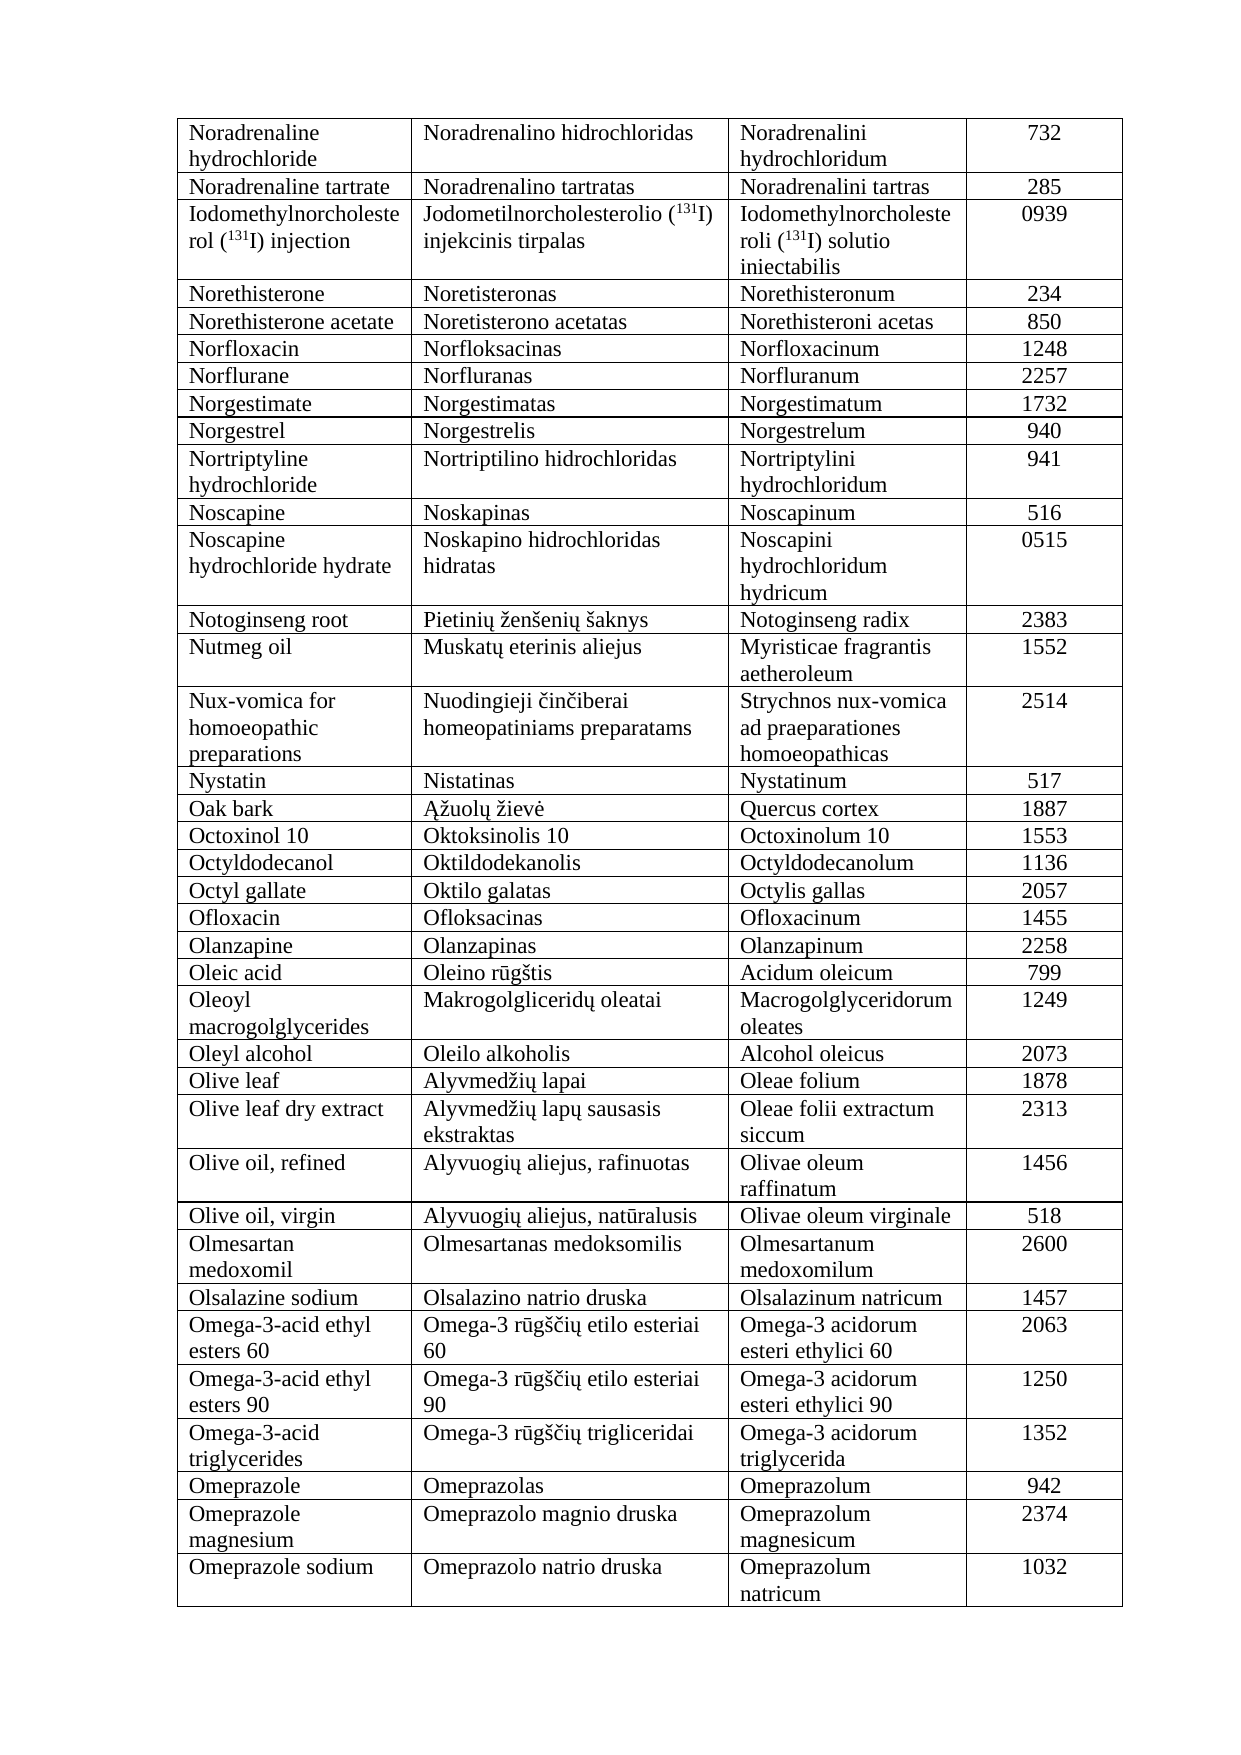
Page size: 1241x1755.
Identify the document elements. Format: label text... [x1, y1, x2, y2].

table_cell Noradrenaline hydrochloride [178, 119, 411, 172]
table_cell 850 [967, 308, 1122, 334]
table_cell Quercus cortex [729, 795, 966, 821]
table_cell Norgestimatas [412, 390, 728, 416]
table_cell Norfloxacin [178, 335, 411, 362]
table_cell Omega-3-acid triglycerides [178, 1419, 411, 1471]
table_cell Notoginseng radix [729, 606, 966, 632]
table_cell Noradrenalino hidrochloridas [412, 119, 728, 172]
table_cell Oleyl alcohol [178, 1040, 411, 1067]
table_cell Omeprazolum magnesicum [729, 1500, 966, 1552]
table_cell Omega-3 acidorum esteri ethylici 90 [729, 1365, 966, 1417]
table_cell Norfluranas [412, 363, 728, 389]
table_cell Strychnos nux-vomica ad praeparationes homoeopathicas [729, 687, 966, 766]
table_cell Norethisteronum [729, 280, 966, 307]
table_cell Alyvmedžių lapai [412, 1068, 728, 1094]
table_cell 2514 [967, 687, 1122, 766]
table_cell Noscapinum [729, 499, 966, 525]
table_cell 0515 [967, 526, 1122, 605]
table_cell Noscapine [178, 499, 411, 525]
table_cell 518 [967, 1203, 1122, 1229]
table_cell 285 [967, 173, 1122, 199]
table_cell Ofloksacinas [412, 904, 728, 931]
table_cell Nutmeg oil [178, 634, 411, 686]
table_cell Octoxinolum 10 [729, 822, 966, 848]
table_cell Muskatų eterinis aliejus [412, 634, 728, 686]
table_cell Norgestimate [178, 390, 411, 416]
table_cell 1032 [967, 1554, 1122, 1606]
table_cell Norethisterone acetate [178, 308, 411, 334]
table_cell Iodomethylnorcholesteroli (131I) solutio iniectabilis [729, 200, 966, 279]
table_cell Noradrenalini tartras [729, 173, 966, 199]
table_cell Norgestrelum [729, 418, 966, 444]
table_cell 2073 [967, 1040, 1122, 1067]
table_cell 234 [967, 280, 1122, 307]
table_cell Norfloksacinas [412, 335, 728, 362]
table_cell 1248 [967, 335, 1122, 362]
table_cell 1249 [967, 986, 1122, 1039]
table_cell Omeprazolum natricum [729, 1554, 966, 1606]
table_cell Olsalazine sodium [178, 1284, 411, 1310]
table_cell Noradrenalini hydrochloridum [729, 119, 966, 172]
table_cell Oleilo alkoholis [412, 1040, 728, 1067]
table_cell 799 [967, 959, 1122, 985]
table_cell Olsalazinum natricum [729, 1284, 966, 1310]
table_cell Oktildodekanolis [412, 850, 728, 876]
table_cell Noscapine hydrochloride hydrate [178, 526, 411, 605]
table_cell Oleoyl macrogolglycerides [178, 986, 411, 1039]
table_cell 941 [967, 445, 1122, 497]
table_cell Octyl gallate [178, 877, 411, 903]
table_cell Noscapini hydrochloridum hydricum [729, 526, 966, 605]
table_cell Olmesartanum medoxomilum [729, 1230, 966, 1283]
table_cell Noradrenaline tartrate [178, 173, 411, 199]
table_cell 1878 [967, 1068, 1122, 1094]
table_cell Norethisterone [178, 280, 411, 307]
table_cell Macrogolglyceridorum oleates [729, 986, 966, 1039]
table_cell 2383 [967, 606, 1122, 632]
table_cell Omeprazolum [729, 1472, 966, 1499]
table_cell 942 [967, 1472, 1122, 1499]
table_cell Omega-3 acidorum triglycerida [729, 1419, 966, 1471]
table_cell Nystatinum [729, 767, 966, 794]
table_cell Nortriptilino hidrochloridas [412, 445, 728, 497]
table_cell Oleae folium [729, 1068, 966, 1094]
table_cell Omeprazolo magnio druska [412, 1500, 728, 1552]
table_cell Ofloxacinum [729, 904, 966, 931]
table_cell Omega-3 acidorum esteri ethylici 60 [729, 1311, 966, 1364]
table_cell Olmesartanas medoksomilis [412, 1230, 728, 1283]
table_cell Norflurane [178, 363, 411, 389]
table_cell 2313 [967, 1095, 1122, 1148]
table_cell Alcohol oleicus [729, 1040, 966, 1067]
table_cell Noretisterono acetatas [412, 308, 728, 334]
table_cell 732 [967, 119, 1122, 172]
table_cell Olanzapinas [412, 932, 728, 958]
table_cell Oktoksinolis 10 [412, 822, 728, 848]
table_cell Myristicae fragrantis aetheroleum [729, 634, 966, 686]
table_cell Octyldodecanol [178, 850, 411, 876]
table_cell Omega-3 rūgščių etilo esteriai 90 [412, 1365, 728, 1417]
table_cell Alyvuogių aliejus, rafinuotas [412, 1149, 728, 1201]
table_cell 1887 [967, 795, 1122, 821]
table_cell Iodomethylnorcholesterol (131I) injection [178, 200, 411, 279]
table_cell Noskapino hidrochloridas hidratas [412, 526, 728, 605]
table_cell Olmesartan medoxomil [178, 1230, 411, 1283]
table_cell Omega-3 rūgščių etilo esteriai 60 [412, 1311, 728, 1364]
table_cell Alyvuogių aliejus, natūralusis [412, 1203, 728, 1229]
table_cell Olsalazino natrio druska [412, 1284, 728, 1310]
table_cell 516 [967, 499, 1122, 525]
table_cell Pietinių ženšenių šaknys [412, 606, 728, 632]
table_cell Olivae oleum virginale [729, 1203, 966, 1229]
table_cell Omega-3 rūgščių trigliceridai [412, 1419, 728, 1471]
table_cell 1552 [967, 634, 1122, 686]
table_cell Oleic acid [178, 959, 411, 985]
table_cell 1553 [967, 822, 1122, 848]
table_cell Oktilo galatas [412, 877, 728, 903]
table_cell Octyldodecanolum [729, 850, 966, 876]
table_cell Oleae folii extractum siccum [729, 1095, 966, 1148]
table_cell Olivae oleum raffinatum [729, 1149, 966, 1201]
table_cell Norgestrel [178, 418, 411, 444]
table_cell Oak bark [178, 795, 411, 821]
table_cell Nistatinas [412, 767, 728, 794]
table_cell Olive oil, refined [178, 1149, 411, 1201]
table_cell Norfloxacinum [729, 335, 966, 362]
table_cell Oleino rūgštis [412, 959, 728, 985]
table_cell Olive oil, virgin [178, 1203, 411, 1229]
table_cell Noskapinas [412, 499, 728, 525]
table_cell 1457 [967, 1284, 1122, 1310]
table_cell Norethisteroni acetas [729, 308, 966, 334]
table_cell Nystatin [178, 767, 411, 794]
table_cell 517 [967, 767, 1122, 794]
table_cell Norgestrelis [412, 418, 728, 444]
table_cell 1352 [967, 1419, 1122, 1471]
table_cell Noradrenalino tartratas [412, 173, 728, 199]
table_cell 2258 [967, 932, 1122, 958]
table_cell Alyvmedžių lapų sausasis ekstraktas [412, 1095, 728, 1148]
table_cell Olanzapinum [729, 932, 966, 958]
table_cell Olanzapine [178, 932, 411, 958]
table_cell Olive leaf [178, 1068, 411, 1094]
table_cell 2057 [967, 877, 1122, 903]
table_cell Octoxinol 10 [178, 822, 411, 848]
table_cell Octylis gallas [729, 877, 966, 903]
table_cell 2374 [967, 1500, 1122, 1552]
table_cell Nux-vomica for homoeopathic preparations [178, 687, 411, 766]
table_cell Notoginseng root [178, 606, 411, 632]
table_cell Nortriptylini hydrochloridum [729, 445, 966, 497]
table_cell Omega-3-acid ethyl esters 90 [178, 1365, 411, 1417]
table_cell 2600 [967, 1230, 1122, 1283]
table_cell Omeprazole magnesium [178, 1500, 411, 1552]
table_cell Norgestimatum [729, 390, 966, 416]
table_cell Olive leaf dry extract [178, 1095, 411, 1148]
table_cell 1136 [967, 850, 1122, 876]
table_cell Ofloxacin [178, 904, 411, 931]
table_cell 2063 [967, 1311, 1122, 1364]
table_cell Ąžuolų žievė [412, 795, 728, 821]
table_cell Omeprazole sodium [178, 1554, 411, 1606]
table_cell 1732 [967, 390, 1122, 416]
table_cell Jodometilnorcholesterolio (131I) injekcinis tirpalas [412, 200, 728, 279]
table_cell Acidum oleicum [729, 959, 966, 985]
table_cell Omeprazole [178, 1472, 411, 1499]
table_cell 940 [967, 418, 1122, 444]
table_cell Omeprazolo natrio druska [412, 1554, 728, 1606]
table_cell Omeprazolas [412, 1472, 728, 1499]
table_cell Omega-3-acid ethyl esters 60 [178, 1311, 411, 1364]
table_cell 1455 [967, 904, 1122, 931]
table_cell Noretisteronas [412, 280, 728, 307]
table_cell 0939 [967, 200, 1122, 279]
table_cell Nortriptyline hydrochloride [178, 445, 411, 497]
table_cell 1456 [967, 1149, 1122, 1201]
table_cell Makrogolgliceridų oleatai [412, 986, 728, 1039]
table_cell Nuodingieji činčiberai homeopatiniams preparatams [412, 687, 728, 766]
table_cell Norfluranum [729, 363, 966, 389]
table_cell 1250 [967, 1365, 1122, 1417]
table_cell 2257 [967, 363, 1122, 389]
